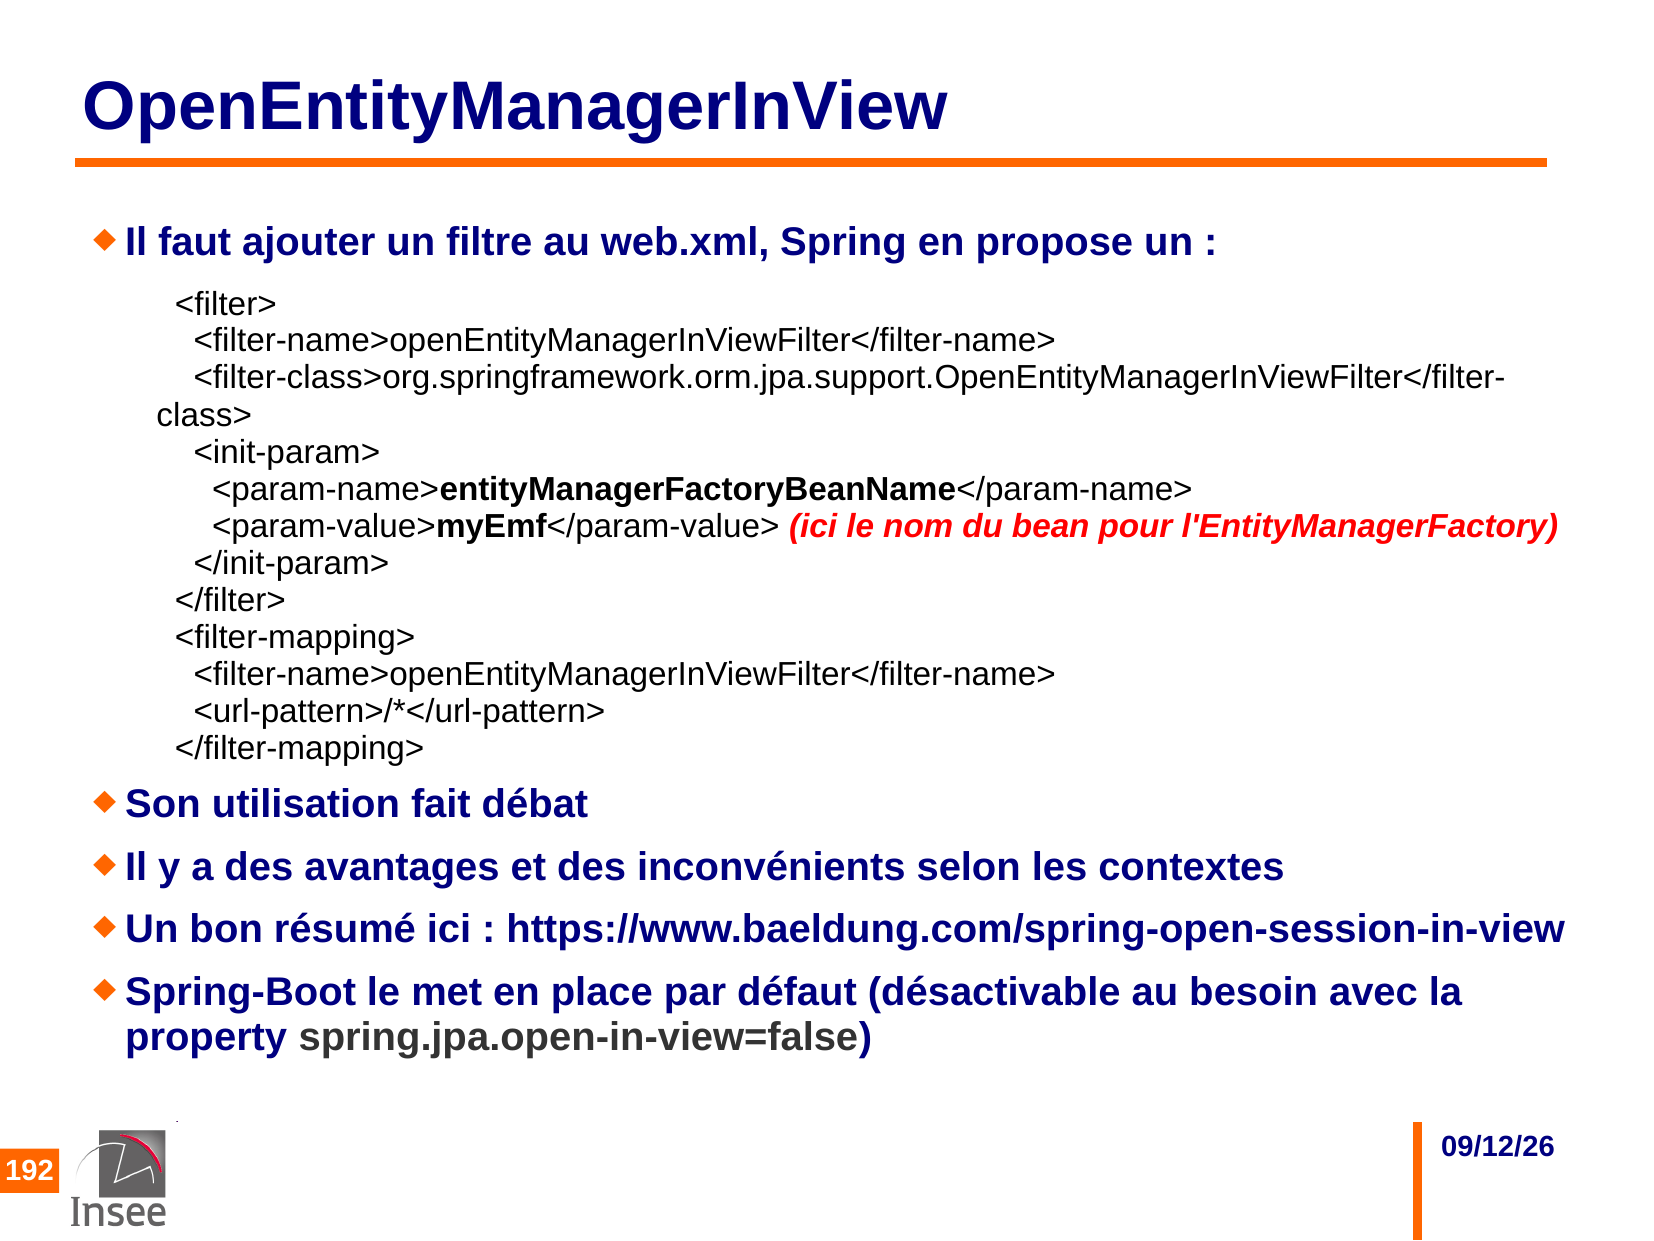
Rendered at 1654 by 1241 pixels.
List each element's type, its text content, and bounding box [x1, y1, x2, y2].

text_box <filter> <filter-name>openEntityManagerInViewFilter</filter-name> <filter-class>org.springframework.orm.jpa.support.OpenEntityManagerInViewFilter</filter-class> <init-param> <param-name>entityManagerFactoryBeanName</param-name> <param-value>myEmf</param-value> (ici le nom du bean pour l'EntityManagerFactory) </init-param> </filter> <filter-mapping> <filter-name>openEntityManagerInViewFilter</filter-name> <url-pattern>/*</url-pattern> </filter-mapping> [141, 277, 1595, 774]
picture [62, 1121, 178, 1241]
list Il faut ajouter un filtre au web.xml, Spring en propose un : Son utilisation fait débat Il y a des avantages et des inconvénients selon les contextes Un bon résumé ici : https://www.baeldung.com/spring-open-session-in-view Spring-Boot le met en place par défaut (désactivable au besoin avec la property spring.jpa.open-in-view=false) [82, 219, 1571, 1099]
title OpenEntityManagerInView [82, 49, 1619, 163]
